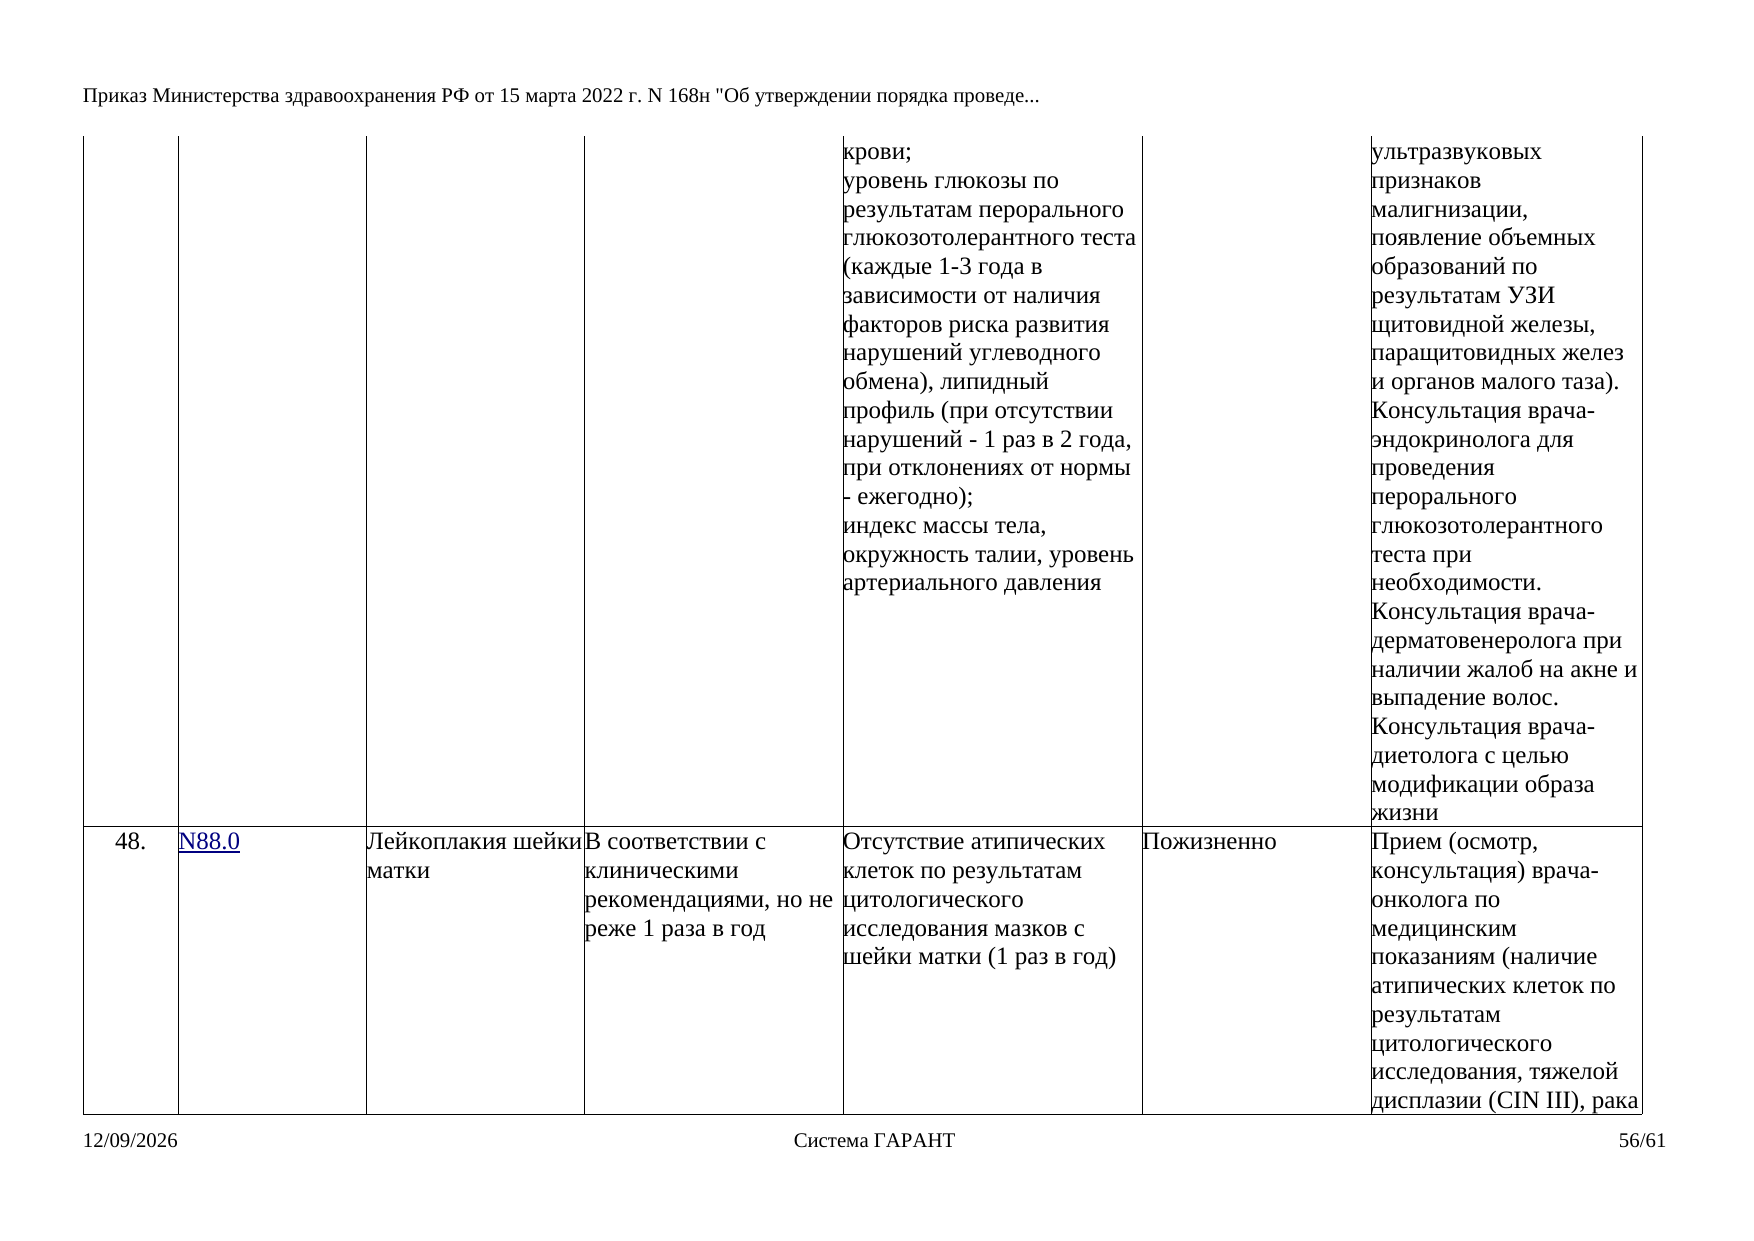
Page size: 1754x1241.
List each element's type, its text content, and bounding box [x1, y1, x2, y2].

table_cell Прием (осмотр, консультация) врача-онколога по медицинским показаниям (наличие атипических клеток по результатам цитологического исследования, тяжелой дисплазии (CIN III), рака [1372, 827, 1642, 1114]
table_cell [84, 136, 178, 826]
table_cell Отсутствие атипических клеток по результатам цитологического исследования мазков с шейки матки (1 раз в год) [844, 827, 1142, 1114]
table_cell 48. [84, 827, 178, 1114]
table_cell [179, 136, 366, 826]
table_cell В соответствии с клиническими рекомендациями, но не реже 1 раза в год [585, 827, 843, 1114]
table_cell Лейкоплакия шейки матки [367, 827, 584, 1114]
table_cell Пожизненно [1143, 827, 1371, 1114]
table_cell N88.0 [179, 827, 366, 1114]
table_cell [585, 136, 843, 826]
table_cell [1143, 136, 1371, 826]
table_cell [367, 136, 584, 826]
table_cell ультразвуковых признаков малигнизации, появление объемных образований по результатам УЗИ щитовидной железы, паращитовидных желез и органов малого таза). Консультация врача-эндокринолога для проведения перорального глюкозотолерантного теста при необходимости. Консультация врача-дерматовенеролога при наличии жалоб на акне и выпадение волос. Консультация врача-диетолога с целью модификации образа жизни [1372, 136, 1642, 826]
table_cell крови; уровень глюкозы по результатам перорального глюкозотолерантного теста (каждые 1-3 года в зависимости от наличия факторов риска развития нарушений углеводного обмена), липидный профиль (при отсутствии нарушений - 1 раз в 2 года, при отклонениях от нормы - ежегодно); индекс массы тела, окружность талии, уровень артериального давления [844, 136, 1142, 826]
